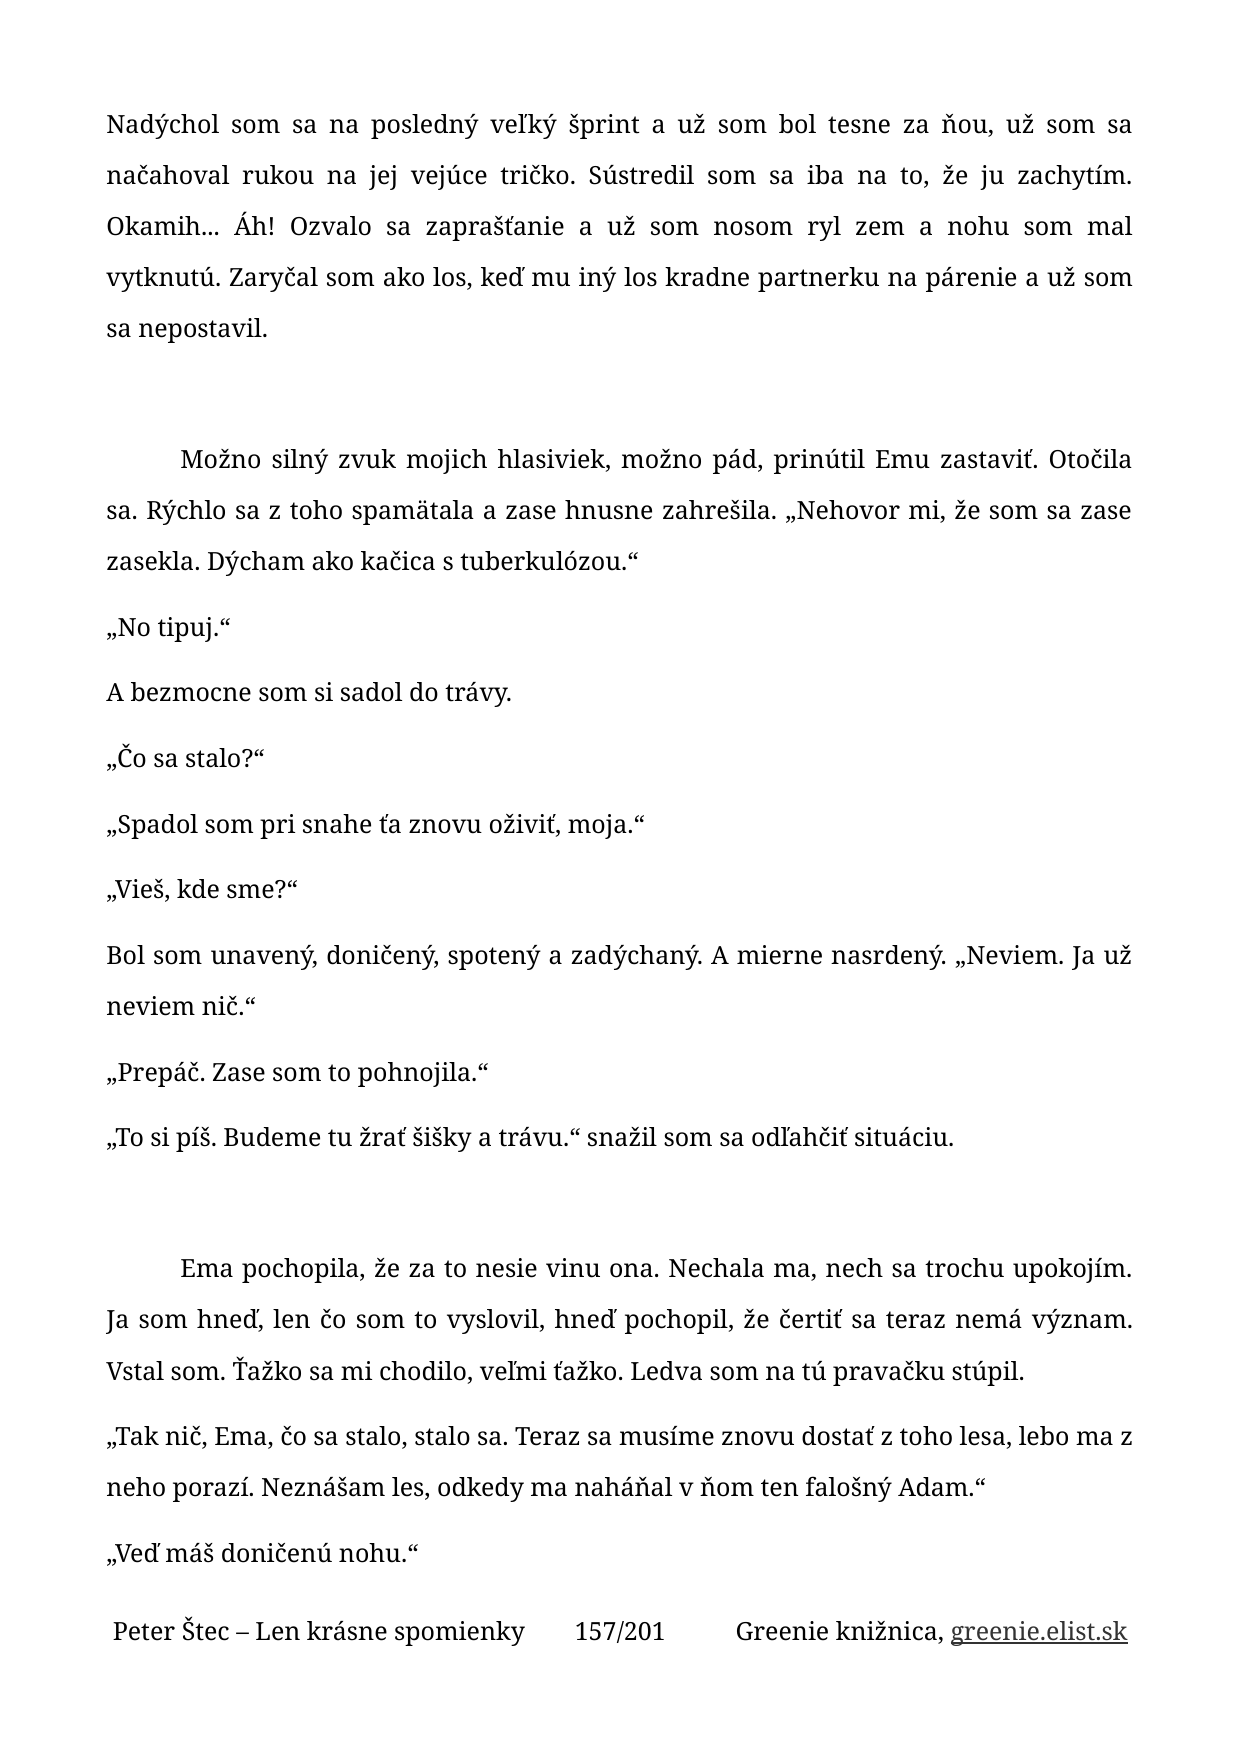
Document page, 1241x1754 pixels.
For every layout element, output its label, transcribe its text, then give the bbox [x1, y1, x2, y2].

text „Prepáč. Zase som to pohnojila.“ [106, 1054, 1134, 1088]
text „Spadol som pri snahe ťa znovu oživiť, moja.“ [106, 806, 1134, 840]
text „Čo sa stalo?“ [106, 741, 1134, 775]
text „No tipuj.“ [106, 609, 1134, 643]
text Možno silný zvuk mojich hlasiviek, možno pád, prinútil Emu zastaviť. Otočila sa. Rýchlo sa z toho spamätala a zase hnusne zahrešila. „Nehovor mi, že som sa zase zasekla. Dýcham ako kačica s tuberkulózou.“ [106, 442, 1134, 578]
text Ema pochopila, že za to nesie vinu ona. Nechala ma, nech sa trochu upokojím. Ja som hneď, len čo som to vyslovil, hneď pochopil, že čertiť sa teraz nemá význam. Vstal som. Ťažko sa mi chodilo, veľmi ťažko. Ledva som na tú pravačku stúpil. [106, 1251, 1134, 1387]
text Nadýchol som sa na posledný veľký šprint a už som bol tesne za ňou, už som sa načahoval rukou na jej vejúce tričko. Sústredil som sa iba na to, že ju zachytím. Okamih... Áh! Ozvalo sa zaprašťanie a už som nosom ryl zem a nohu som mal vytknutú. Zaryčal som ako los, keď mu iný los kradne partnerku na párenie a už som sa nepostavil. [106, 106, 1134, 344]
text „To si píš. Budeme tu žrať šišky a trávu.“ snažil som sa odľahčiť situáciu. [106, 1120, 1134, 1154]
text A bezmocne som si sadol do trávy. [106, 675, 1134, 709]
text „Tak nič, Ema, čo sa stalo, stalo sa. Teraz sa musíme znovu dostať z toho lesa, lebo ma z neho porazí. Neznášam les, odkedy ma naháňal v ňom ten falošný Adam.“ [106, 1419, 1134, 1504]
text „Vieš, kde sme?“ [106, 872, 1134, 906]
text „Veď máš doničenú nohu.“ [106, 1535, 1134, 1569]
text Bol som unavený, doničený, spotený a zadýchaný. A mierne nasrdený. „Neviem. Ja už neviem nič.“ [106, 937, 1134, 1023]
